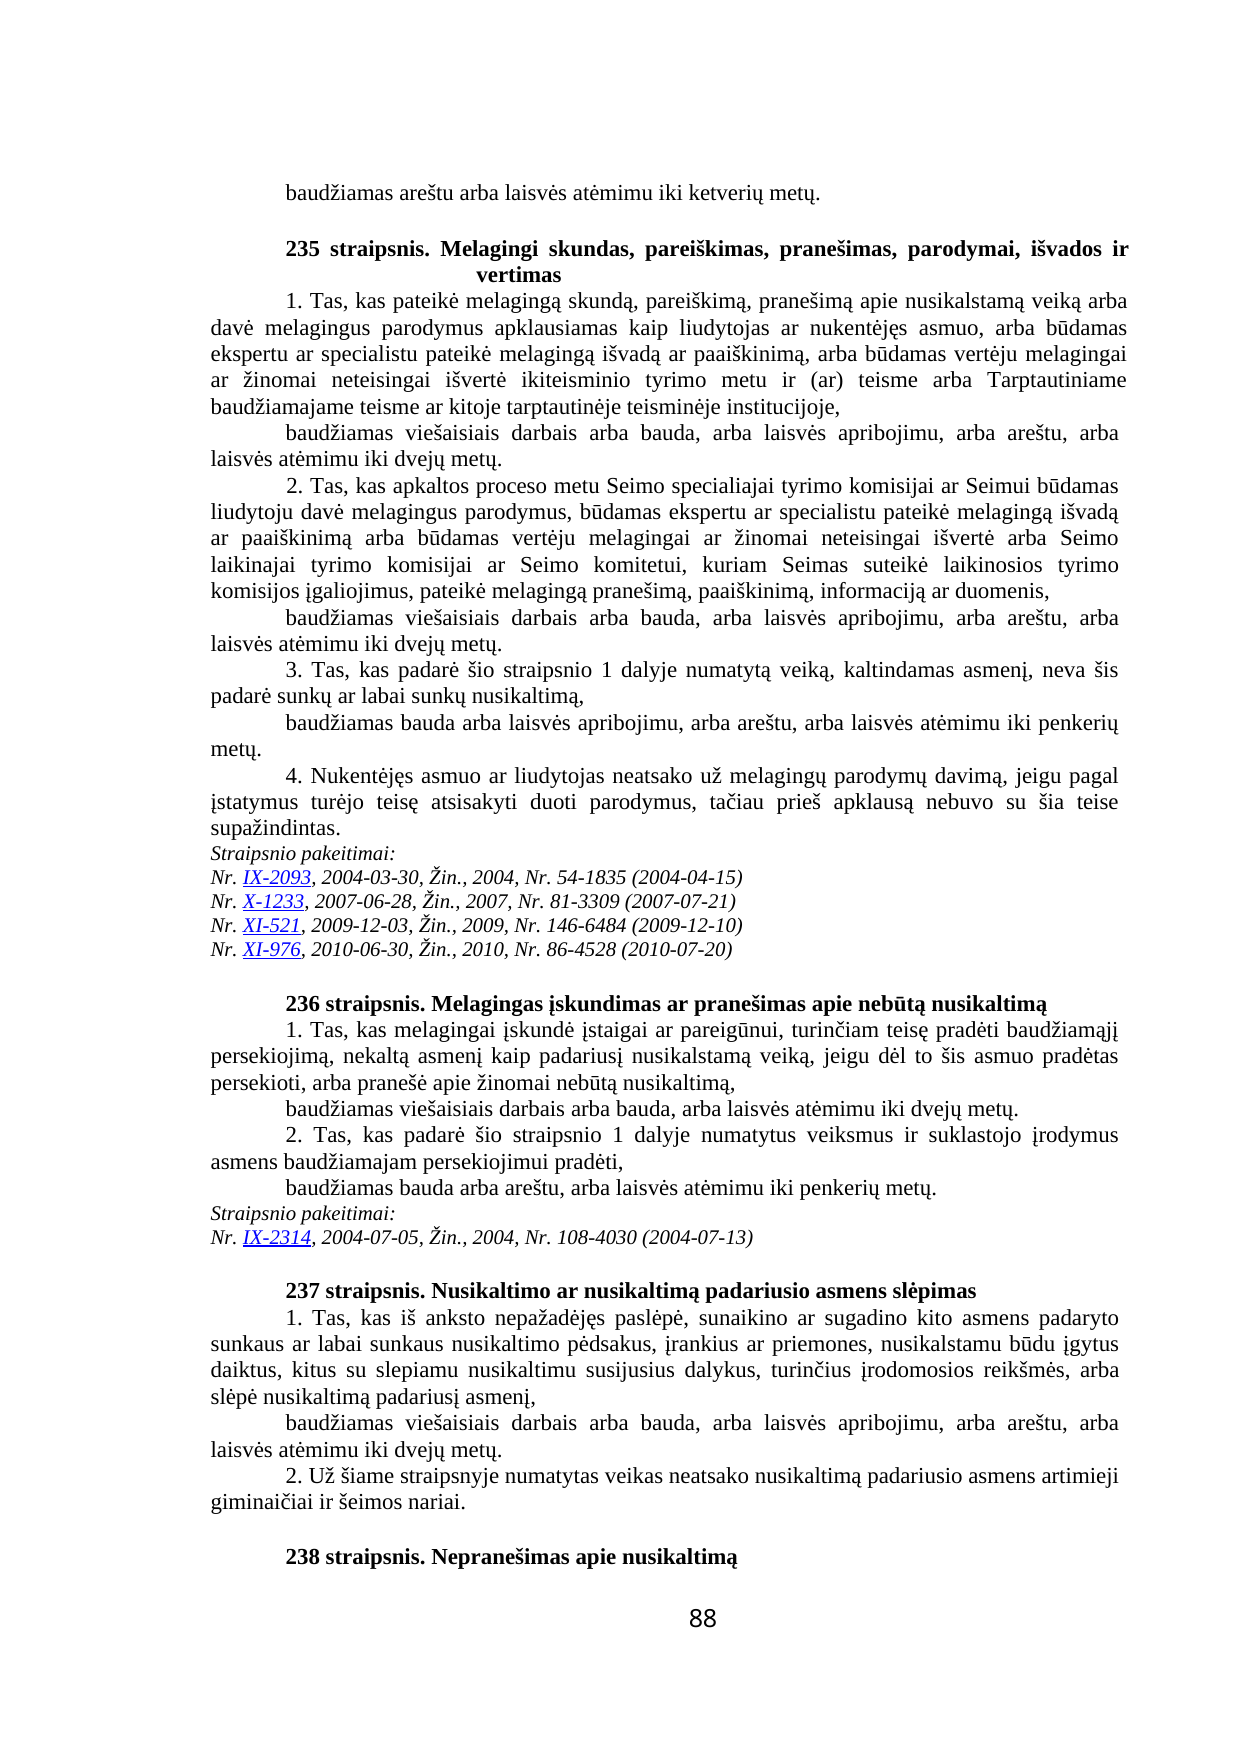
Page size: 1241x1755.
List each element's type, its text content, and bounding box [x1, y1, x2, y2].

text 236 straipsnis. Melagingas įskundimas ar pranešimas apie nebūtą nusikaltimą [285, 990, 1120, 1016]
text Straipsnio pakeitimai: [210, 1201, 1120, 1225]
text Straipsnio pakeitimai: [210, 841, 1120, 865]
text 2. Tas, kas apkaltos proceso metu Seimo specialiajai tyrimo komisijai ar Seimui būdamas liudytoju davė melagingus parodymus, būdamas ekspertu ar specialistu pateikė melagingą išvadą ar paaiškinimą arba būdamas vertėju melagingai ar žinomai neteisingai išvertė arba Seimo laikinajai tyrimo komisijai ar Seimo komitetui, kuriam Seimas suteikė laikinosios tyrimo komisijos įgaliojimus, pateikė melagingą pranešimą, paaiškinimą, informaciją ar duomenis, [210, 472, 1120, 603]
text 2. Už šiame straipsnyje numatytas veikas neatsako nusikaltimą padariusio asmens artimieji giminaičiai ir šeimos nariai. [210, 1462, 1120, 1515]
text Nr. IX-2314, 2004-07-05, Žin., 2004, Nr. 108-4030 (2004-07-13) [210, 1225, 1120, 1249]
text baudžiamas viešaisiais darbais arba bauda, arba laisvės apribojimu, arba areštu, arba laisvės atėmimu iki dvejų metų. [210, 603, 1120, 656]
text baudžiamas viešaisiais darbais arba bauda, arba laisvės atėmimu iki dvejų metų. [210, 1095, 1120, 1122]
text 1. Tas, kas pateikė melagingą skundą, pareiškimą, pranešimą apie nusikalstamą veiką arba davė melagingus parodymus apklausiamas kaip liudytojas ar nukentėjęs asmuo, arba būdamas ekspertu ar specialistu pateikė melagingą išvadą ar paaiškinimą, arba būdamas vertėju melagingai ar žinomai neteisingai išvertė ikiteisminio tyrimo metu ir (ar) teisme arba Tarptautiniame baudžiamajame teisme ar kitoje tarptautinėje teisminėje institucijoje, [210, 287, 1129, 419]
text Nr. X-1233, 2007-06-28, Žin., 2007, Nr. 81-3309 (2007-07-21) [210, 889, 1120, 913]
text 1. Tas, kas melagingai įskundė įstaigai ar pareigūnui, turinčiam teisę pradėti baudžiamąjį persekiojimą, nekaltą asmenį kaip padariusį nusikalstamą veiką, jeigu dėl to šis asmuo pradėtas persekioti, arba pranešė apie žinomai nebūtą nusikaltimą, [210, 1016, 1120, 1095]
text baudžiamas viešaisiais darbais arba bauda, arba laisvės apribojimu, arba areštu, arba laisvės atėmimu iki dvejų metų. [210, 419, 1120, 472]
text 237 straipsnis. Nusikaltimo ar nusikaltimą padariusio asmens slėpimas [210, 1277, 1120, 1304]
text baudžiamas areštu arba laisvės atėmimu iki ketverių metų. [210, 179, 1120, 206]
text baudžiamas bauda arba laisvės apribojimu, arba areštu, arba laisvės atėmimu iki penkerių metų. [210, 709, 1120, 762]
text baudžiamas viešaisiais darbais arba bauda, arba laisvės apribojimu, arba areštu, arba laisvės atėmimu iki dvejų metų. [210, 1409, 1120, 1462]
text 2. Tas, kas padarė šio straipsnio 1 dalyje numatytus veiksmus ir suklastojo įrodymus asmens baudžiamajam persekiojimui pradėti, [210, 1122, 1120, 1174]
text 4. Nukentėjęs asmuo ar liudytojas neatsako už melagingų parodymų davimą, jeigu pagal įstatymus turėjo teisę atsisakyti duoti parodymus, tačiau prieš apklausą nebuvo su šia teise supažindintas. [210, 762, 1120, 841]
text 3. Tas, kas padarė šio straipsnio 1 dalyje numatytą veiką, kaltindamas asmenį, neva šis padarė sunkų ar labai sunkų nusikaltimą, [210, 656, 1120, 709]
text 1. Tas, kas iš anksto nepažadėjęs paslėpė, sunaikino ar sugadino kito asmens padaryto sunkaus ar labai sunkaus nusikaltimo pėdsakus, įrankius ar priemones, nusikalstamu būdu įgytus daiktus, kitus su slepiamu nusikaltimu susijusius dalykus, turinčius įrodomosios reikšmės, arba slėpė nusikaltimą padariusį asmenį, [210, 1304, 1120, 1409]
text Nr. IX-2093, 2004-03-30, Žin., 2004, Nr. 54-1835 (2004-04-15) [210, 865, 1120, 889]
text 238 straipsnis. Nepranešimas apie nusikaltimą [210, 1543, 1120, 1570]
text Nr. XI-976, 2010-06-30, Žin., 2010, Nr. 86-4528 (2010-07-20) [210, 937, 1120, 961]
text baudžiamas bauda arba areštu, arba laisvės atėmimu iki penkerių metų. [210, 1174, 1120, 1201]
text Nr. XI-521, 2009-12-03, Žin., 2009, Nr. 146-6484 (2009-12-10) [210, 913, 1120, 937]
text 235 straipsnis. Melagingi skundas, pareiškimas, pranešimas, parodymai, išvados ir vertimas [285, 234, 1129, 287]
